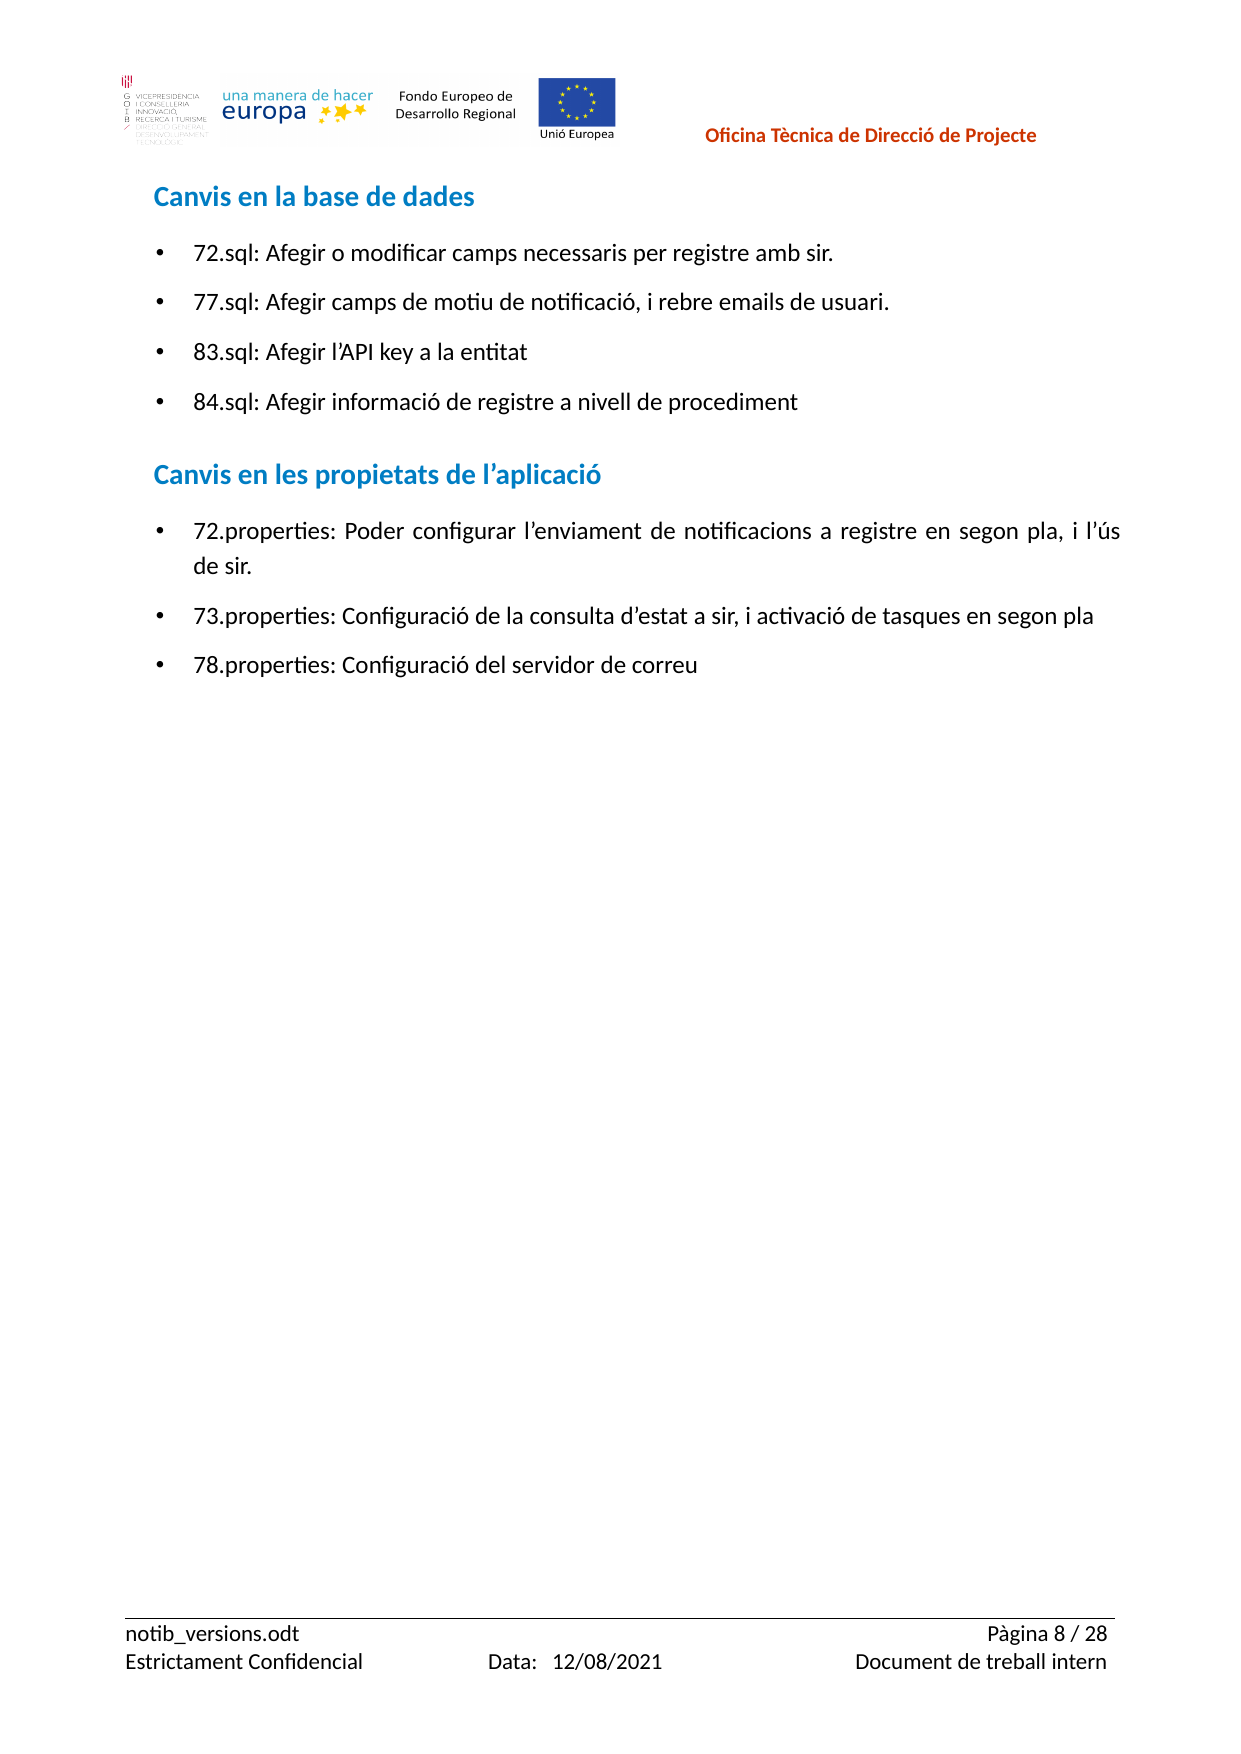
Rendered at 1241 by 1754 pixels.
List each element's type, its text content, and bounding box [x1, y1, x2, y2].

list 73.properties: Configuració de la consulta d’estat a sir, i activació de tasques en segon pla [156, 600, 1122, 630]
list 77.sql: Afegir camps de motiu de notificació, i rebre emails de usuari. [156, 287, 1122, 317]
list 78.properties: Configuració del servidor de correu [156, 649, 1122, 680]
subtitle Canvis en la base de dades [153, 178, 1122, 213]
list 72.sql: Afegir o modificar camps necessaris per registre amb sir. [156, 237, 1122, 267]
list 72.properties: Poder configurar l’enviament de notificacions a registre en segon pla, i l’ús de sir. [156, 515, 1122, 581]
subtitle Canvis en les propietats de l’aplicació [153, 456, 1122, 492]
picture [118, 73, 213, 147]
list 84.sql: Afegir informació de registre a nivell de procediment [156, 386, 1122, 416]
list 83.sql: Afegir l’API key a la entitat [156, 336, 1122, 367]
picture [219, 73, 621, 147]
